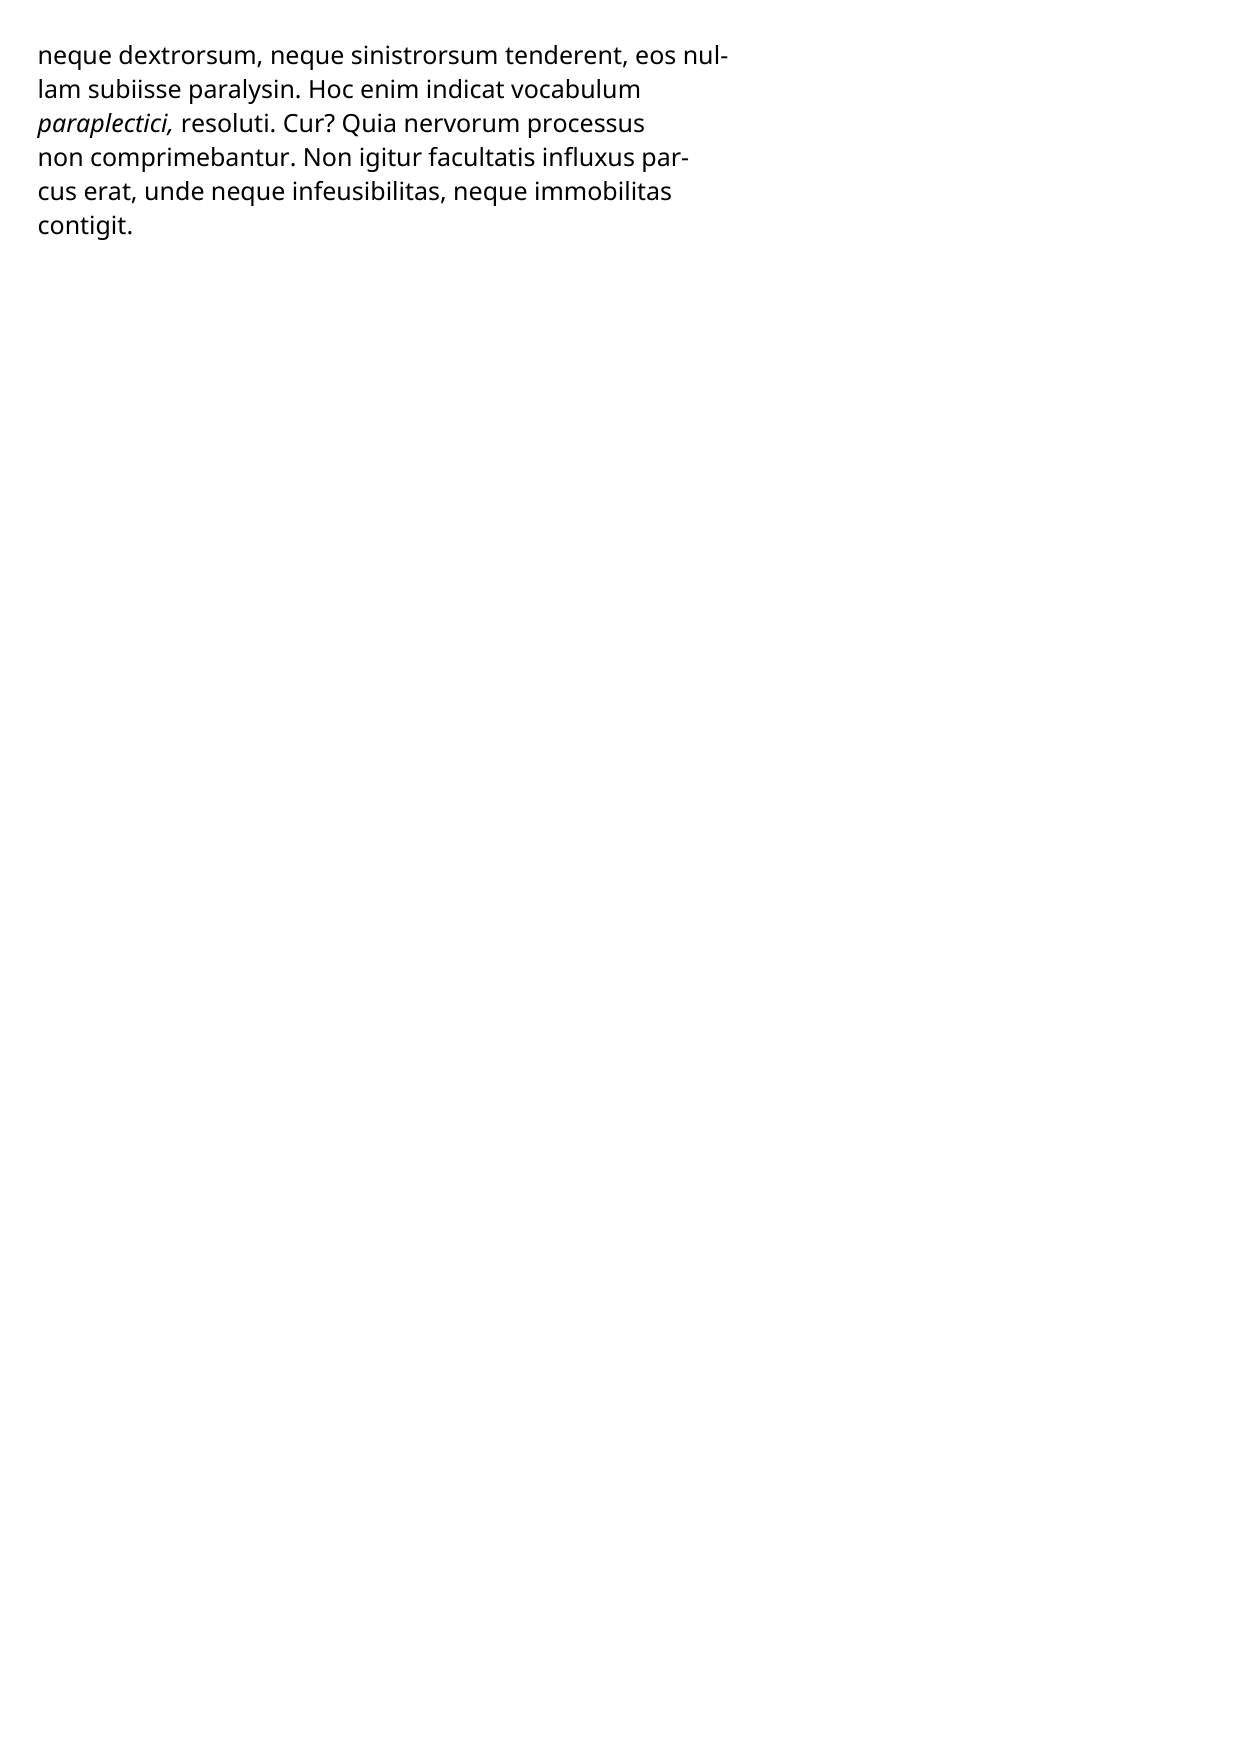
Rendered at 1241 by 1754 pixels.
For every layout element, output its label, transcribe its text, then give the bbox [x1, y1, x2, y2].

text neque dextrorsum, neque sinistrorsum tenderent, eos nul- lam subiisse paralysin. Hoc enim indicat vocabulum paraplectici, resoluti. Cur? Quia nervorum processus non comprimebantur. Non igitur facultatis influxus par- cus erat, unde neque infeusibilitas, neque immobilitas contigit. [37, 37, 1203, 242]
